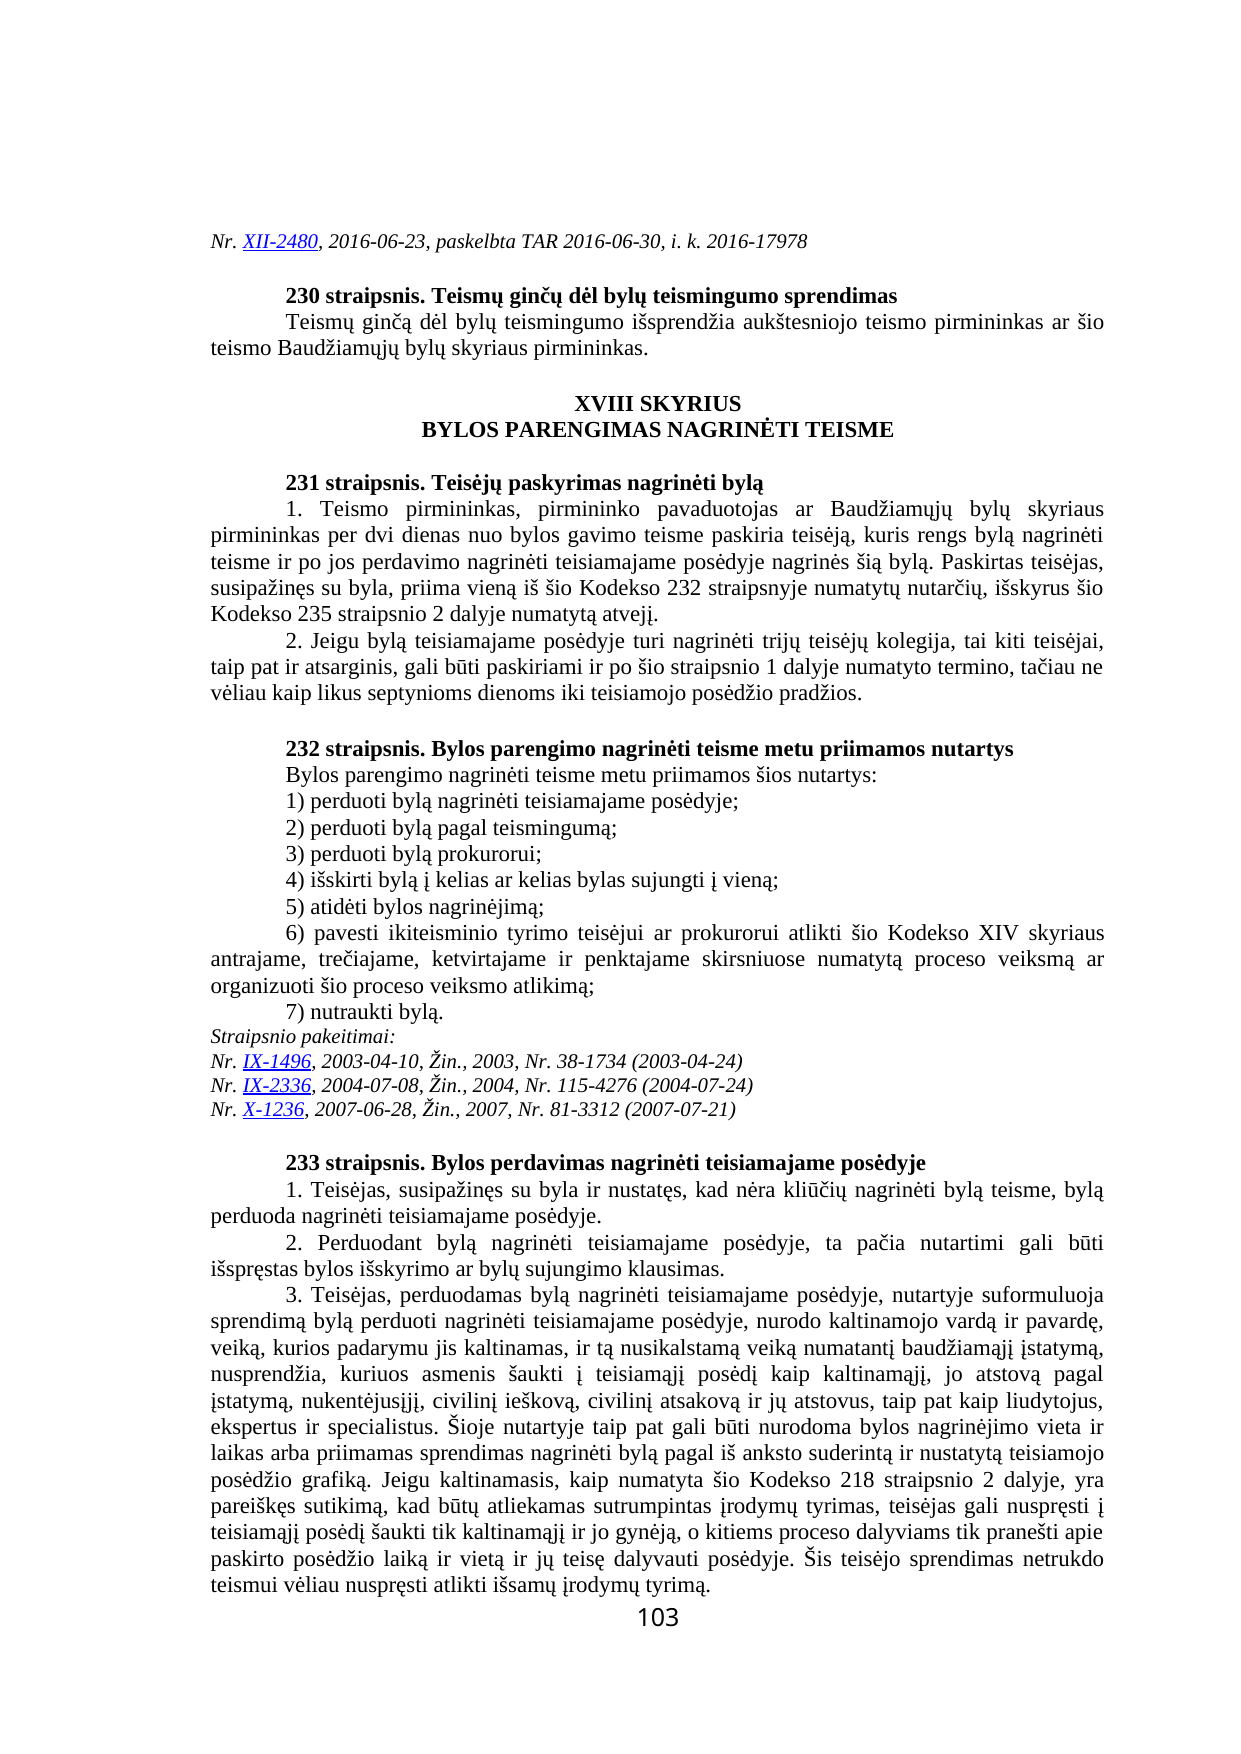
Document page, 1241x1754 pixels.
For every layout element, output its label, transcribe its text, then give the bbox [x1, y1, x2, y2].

text 3. Teisėjas, perduodamas bylą nagrinėti teisiamajame posėdyje, nutartyje suformuluoja sprendimą bylą perduoti nagrinėti teisiamajame posėdyje, nurodo kaltinamojo vardą ir pavardę, veiką, kurios padarymu jis kaltinamas, ir tą nusikalstamą veiką numatantį baudžiamąjį įstatymą, nusprendžia, kuriuos asmenis šaukti į teisiamąjį posėdį kaip kaltinamąjį, jo atstovą pagal įstatymą, nukentėjusįjį, civilinį ieškovą, civilinį atsakovą ir jų atstovus, taip pat kaip liudytojus, ekspertus ir specialistus. Šioje nutartyje taip pat gali būti nurodoma bylos nagrinėjimo vieta ir laikas arba priimamas sprendimas nagrinėti bylą pagal iš anksto suderintą ir nustatytą teisiamojo posėdžio grafiką. Jeigu kaltinamasis, kaip numatyta šio Kodekso 218 straipsnio 2 dalyje, yra pareiškęs sutikimą, kad būtų atliekamas sutrumpintas įrodymų tyrimas, teisėjas gali nuspręsti į teisiamąjį posėdį šaukti tik kaltinamąjį ir jo gynėją, o kitiems proceso dalyviams tik pranešti apie paskirto posėdžio laiką ir vietą ir jų teisę dalyvauti posėdyje. Šis teisėjo sprendimas netrukdo teismui vėliau nuspręsti atlikti išsamų įrodymų tyrimą. [210, 1281, 1105, 1597]
text Nr. XII-2480, 2016-06-23, paskelbta TAR 2016-06-30, i. k. 2016-17978 [210, 229, 1105, 253]
text 6) pavesti ikiteisminio tyrimo teisėjui ar prokurorui atlikti šio Kodekso XIV skyriaus antrajame, trečiajame, ketvirtajame ir penktajame skirsniuose numatytą proceso veiksmą ar organizuoti šio proceso veiksmo atlikimą; [210, 919, 1105, 998]
text 4) išskirti bylą į kelias ar kelias bylas sujungti į vieną; [210, 866, 1105, 893]
text 1) perduoti bylą nagrinėti teisiamajame posėdyje; [210, 787, 1105, 814]
text 7) nutraukti bylą. [210, 998, 1105, 1024]
text 2. Jeigu bylą teisiamajame posėdyje turi nagrinėti trijų teisėjų kolegija, tai kiti teisėjai, taip pat ir atsarginis, gali būti paskiriami ir po šio straipsnio 1 dalyje numatyto termino, tačiau ne vėliau kaip likus septynioms dienoms iki teisiamojo posėdžio pradžios. [210, 627, 1105, 706]
text 2) perduoti bylą pagal teismingumą; [210, 814, 1105, 840]
text 3) perduoti bylą prokurorui; [210, 840, 1105, 866]
text 5) atidėti bylos nagrinėjimą; [210, 893, 1105, 919]
text Bylos parengimo nagrinėti teisme metu priimamos šios nutartys: [210, 761, 1105, 787]
text Teismų ginčą dėl bylų teismingumo išsprendžia aukštesniojo teismo pirmininkas ar šio teismo Baudžiamųjų bylų skyriaus pirmininkas. [210, 308, 1105, 361]
text 2. Perduodant bylą nagrinėti teisiamajame posėdyje, ta pačia nutartimi gali būti išspręstas bylos išskyrimo ar bylų sujungimo klausimas. [210, 1228, 1105, 1281]
text Nr. IX-2336, 2004-07-08, Žin., 2004, Nr. 115-4276 (2004-07-24) [210, 1073, 1105, 1097]
text Bylos parengimas nagrinėti teisme [210, 416, 1105, 442]
text Nr. X-1236, 2007-06-28, Žin., 2007, Nr. 81-3312 (2007-07-21) [210, 1097, 1105, 1121]
subtitle XVIII skyrius [210, 389, 1105, 416]
text 232 straipsnis. Bylos parengimo nagrinėti teisme metu priimamos nutartys [210, 734, 1105, 761]
text 230 straipsnis. Teismų ginčų dėl bylų teismingumo sprendimas [210, 282, 1105, 308]
text 231 straipsnis. Teisėjų paskyrimas nagrinėti bylą [210, 469, 1105, 495]
text 1. Teismo pirmininkas, pirmininko pavaduotojas ar Baudžiamųjų bylų skyriaus pirmininkas per dvi dienas nuo bylos gavimo teisme paskiria teisėją, kuris rengs bylą nagrinėti teisme ir po jos perdavimo nagrinėti teisiamajame posėdyje nagrinės šią bylą. Paskirtas teisėjas, susipažinęs su byla, priima vieną iš šio Kodekso 232 straipsnyje numatytų nutarčių, išskyrus šio Kodekso 235 straipsnio 2 dalyje numatytą atvejį. [210, 495, 1105, 627]
text Straipsnio pakeitimai: [210, 1024, 1105, 1048]
text 233 straipsnis. Bylos perdavimas nagrinėti teisiamajame posėdyje [210, 1149, 1105, 1176]
text Nr. IX-1496, 2003-04-10, Žin., 2003, Nr. 38-1734 (2003-04-24) [210, 1048, 1105, 1073]
text 1. Teisėjas, susipažinęs su byla ir nustatęs, kad nėra kliūčių nagrinėti bylą teisme, bylą perduoda nagrinėti teisiamajame posėdyje. [210, 1176, 1105, 1228]
